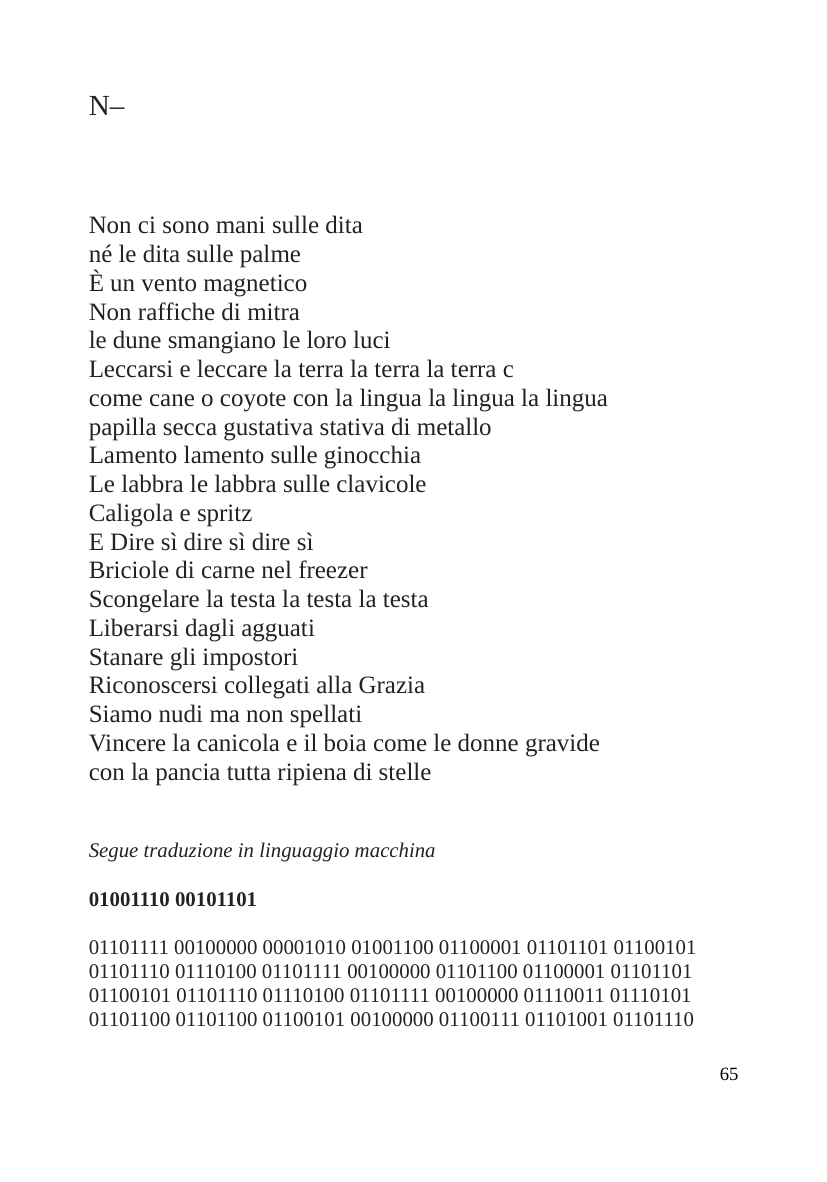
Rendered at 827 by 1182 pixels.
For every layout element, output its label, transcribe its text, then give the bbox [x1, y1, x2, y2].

text né le dita sulle palme [88, 239, 738, 268]
text Segue traduzione in linguaggio macchina [88, 838, 738, 862]
text Caligola e spritz [88, 498, 738, 527]
text papilla secca gustativa stativa di metallo [88, 412, 738, 441]
text Le labbra le labbra sulle clavicole [88, 469, 738, 498]
text con la pancia tutta ripiena di stelle [88, 757, 738, 786]
text E Dire sì dire sì dire sì [88, 527, 738, 556]
text 01001110 00101101 [88, 886, 738, 911]
text Liberarsi dagli agguati [88, 613, 738, 642]
text Riconoscersi collegati alla Grazia [88, 671, 738, 699]
text Leccarsi e leccare la terra la terra la terra c [88, 354, 738, 383]
text come cane o coyote con la lingua la lingua la lingua [88, 383, 738, 412]
text Non raffiche di mitra [88, 297, 738, 326]
text Siamo nudi ma non spellati [88, 699, 738, 728]
text Briciole di carne nel freezer [88, 556, 738, 584]
text Vincere la canicola e il boia come le donne gravide [88, 728, 738, 757]
text Scongelare la testa la testa la testa [88, 584, 738, 613]
text Stanare gli impostori [88, 642, 738, 671]
text N– [88, 88, 738, 122]
text Lamento lamento sulle ginocchia [88, 441, 738, 469]
text le dune smangiano le loro luci [88, 326, 738, 354]
text Non ci sono mani sulle dita [88, 211, 738, 239]
text È un vento magnetico [88, 268, 738, 297]
text 01101111 00100000 00001010 01001100 01100001 01101101 01100101 01101110 01110100 01101111 00100000 01101100 01100001 01101101 01100101 01101110 01110100 01101111 00100000 01110011 01110101 01101100 01101100 01100101 00100000 01100111 01101001 01101110 [88, 934, 738, 1031]
